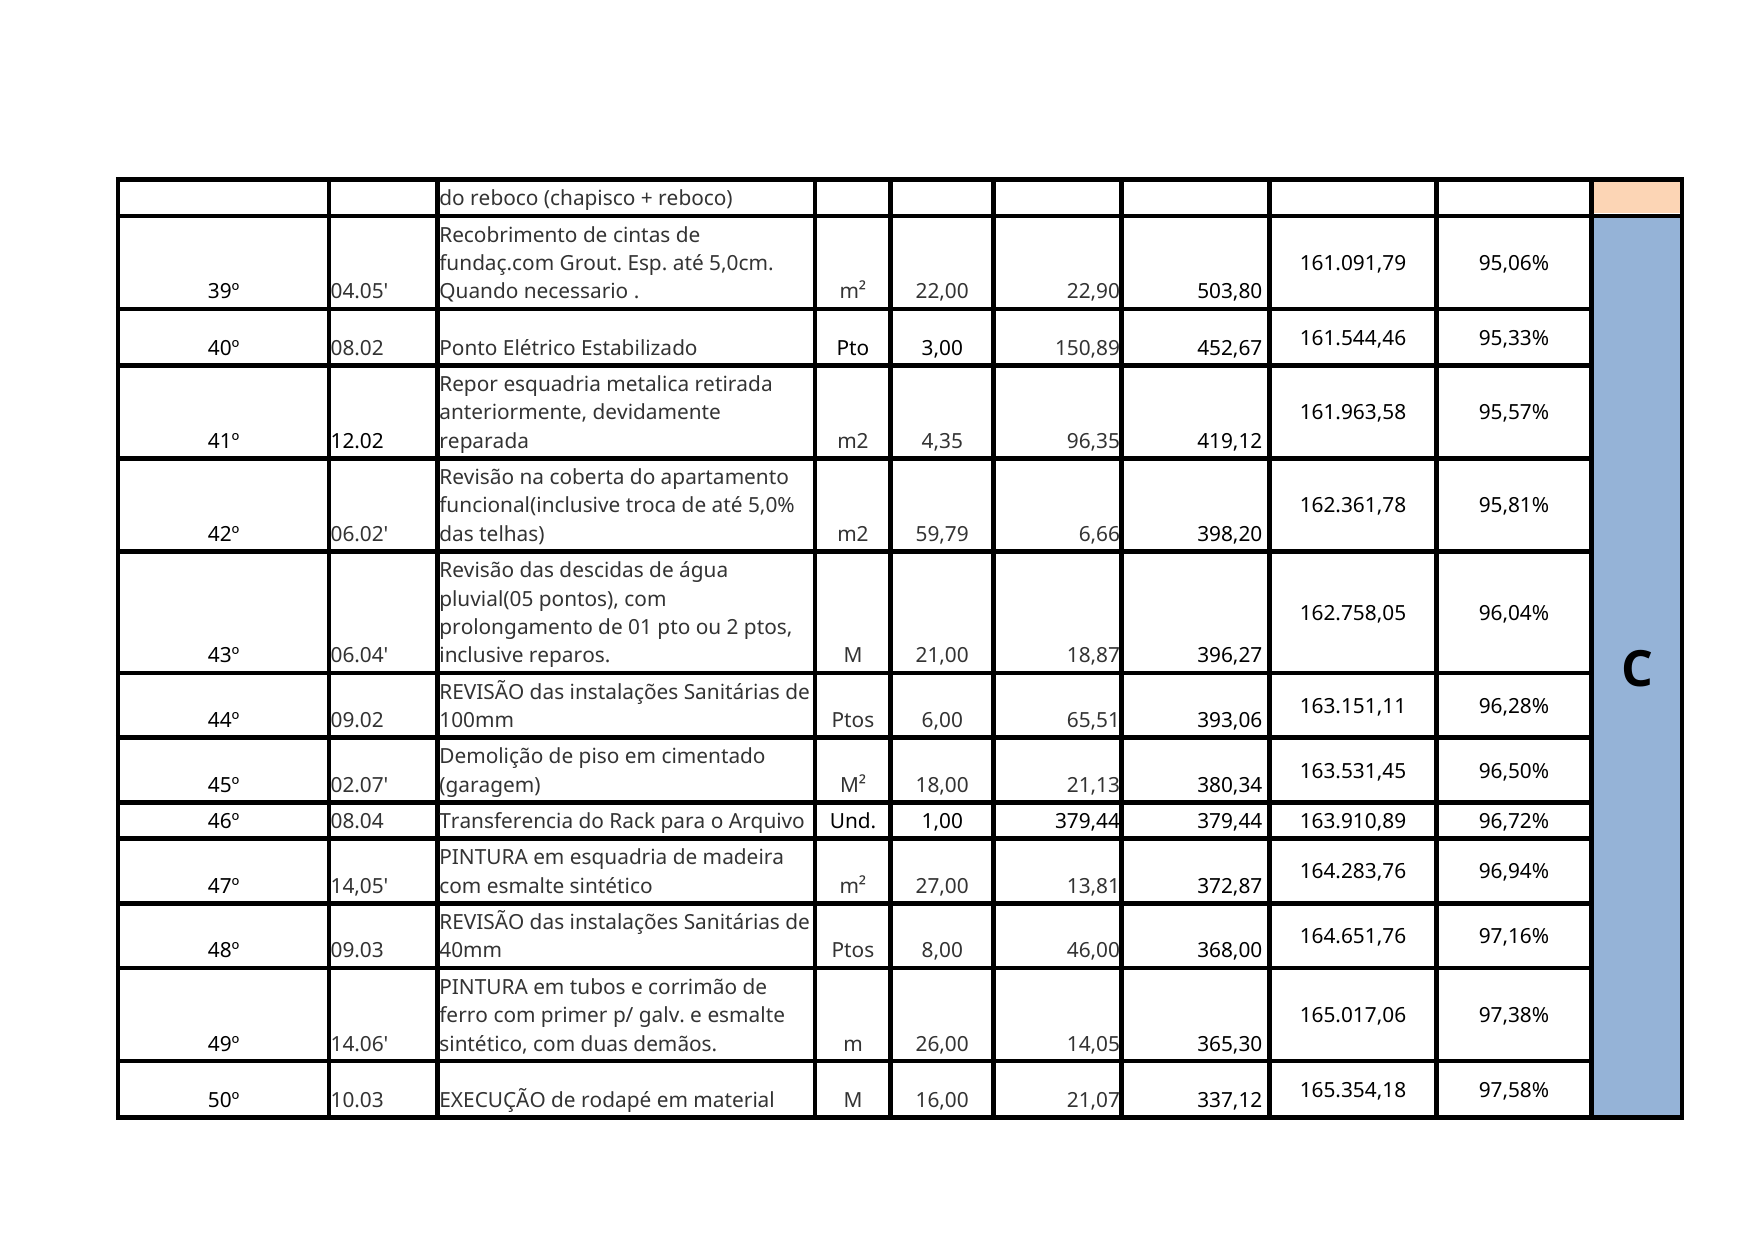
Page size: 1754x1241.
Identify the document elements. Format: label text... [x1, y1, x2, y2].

table_cell 96,72% [1439, 805, 1589, 836]
table_cell 08.02 [331, 311, 435, 363]
table_cell 96,04% [1439, 554, 1589, 671]
table_cell 46,00 [996, 906, 1119, 966]
table_cell 150,89 [996, 311, 1119, 363]
table_cell M² [817, 740, 888, 800]
table_cell 97,58% [1439, 1063, 1589, 1115]
table_cell 379,44 [996, 805, 1119, 836]
table_cell 8,00 [893, 906, 991, 966]
table_cell 165.354,18 [1272, 1063, 1434, 1115]
table_cell 95,57% [1439, 368, 1589, 456]
table_cell 337,12 [1124, 1063, 1267, 1115]
table_cell 22,90 [996, 218, 1119, 307]
table_cell 06.02' [331, 461, 435, 549]
table_cell 96,28% [1439, 675, 1589, 735]
table_cell 503,80 [1124, 218, 1267, 307]
table_cell M [817, 554, 888, 671]
table_cell 49º [120, 970, 327, 1059]
table_cell 97,16% [1439, 906, 1589, 966]
table_cell 42º [120, 461, 327, 549]
table_cell 164.651,76 [1272, 906, 1434, 966]
table_cell Und. [817, 805, 888, 836]
table_cell 1,00 [893, 805, 991, 836]
table_cell 26,00 [893, 970, 991, 1059]
table_cell 16,00 [893, 1063, 991, 1115]
table_cell 163.151,11 [1272, 675, 1434, 735]
table_cell 96,35 [996, 368, 1119, 456]
table_cell 393,06 [1124, 675, 1267, 735]
table_cell 27,00 [893, 841, 991, 901]
table_cell 96,50% [1439, 740, 1589, 800]
table_cell m [817, 970, 888, 1059]
table_cell REVISÃO das instalações Sanitárias de 40mm [440, 906, 813, 966]
table_cell 14.06' [331, 970, 435, 1059]
table_cell M [817, 1063, 888, 1115]
table_cell 48º [120, 906, 327, 966]
table_cell 10.03 [331, 1063, 435, 1115]
table_cell 65,51 [996, 675, 1119, 735]
table_cell 96,94% [1439, 841, 1589, 901]
table_cell 365,30 [1124, 970, 1267, 1059]
table_cell Recobrimento de cintas de fundaç.com Grout. Esp. até 5,0cm. Quando necessario . [440, 218, 813, 307]
table_cell 379,44 [1124, 805, 1267, 836]
table_cell 21,13 [996, 740, 1119, 800]
table_cell 97,38% [1439, 970, 1589, 1059]
table_cell 4,35 [893, 368, 991, 456]
table_cell 14,05' [331, 841, 435, 901]
table_cell 161.091,79 [1272, 218, 1434, 307]
table_cell REVISÃO das instalações Sanitárias de 100mm [440, 675, 813, 735]
table_cell 04.05' [331, 218, 435, 307]
table_cell PINTURA em esquadria de madeira com esmalte sintético [440, 841, 813, 901]
table_cell 12.02 [331, 368, 435, 456]
table_cell m2 [817, 368, 888, 456]
table_cell 419,12 [1124, 368, 1267, 456]
table_cell m² [817, 218, 888, 307]
table_cell [893, 182, 991, 213]
table_cell 162.361,78 [1272, 461, 1434, 549]
table_cell [120, 182, 327, 213]
table_cell 43º [120, 554, 327, 671]
table_cell 372,87 [1124, 841, 1267, 901]
table_cell 14,05 [996, 970, 1119, 1059]
table_cell 41º [120, 368, 327, 456]
table_cell [1124, 182, 1267, 213]
table_cell 39º [120, 218, 327, 307]
table_cell 6,66 [996, 461, 1119, 549]
table_cell 162.758,05 [1272, 554, 1434, 671]
table_cell 95,81% [1439, 461, 1589, 549]
table_cell 13,81 [996, 841, 1119, 901]
table_cell Repor esquadria metalica retirada anteriormente, devidamente reparada [440, 368, 813, 456]
table_cell Revisão das descidas de água pluvial(05 pontos), com prolongamento de 01 pto ou 2 ptos, inclusive reparos. [440, 554, 813, 671]
table_cell Demolição de piso em cimentado (garagem) [440, 740, 813, 800]
table_cell 21,07 [996, 1063, 1119, 1115]
table_cell Pto [817, 311, 888, 363]
table_cell 163.910,89 [1272, 805, 1434, 836]
table_cell [817, 182, 888, 213]
table_cell 396,27 [1124, 554, 1267, 671]
table_cell m² [817, 841, 888, 901]
table_cell 09.02 [331, 675, 435, 735]
table_cell 44º [120, 675, 327, 735]
table_cell 163.531,45 [1272, 740, 1434, 800]
table_cell 02.07' [331, 740, 435, 800]
table_cell 164.283,76 [1272, 841, 1434, 901]
table_cell 95,33% [1439, 311, 1589, 363]
table_cell 398,20 [1124, 461, 1267, 549]
table_cell 165.017,06 [1272, 970, 1434, 1059]
table_cell 452,67 [1124, 311, 1267, 363]
table_cell m2 [817, 461, 888, 549]
table_cell Ptos [817, 675, 888, 735]
table_cell 380,34 [1124, 740, 1267, 800]
table_cell Transferencia do Rack para o Arquivo [440, 805, 813, 836]
table_cell 50º [120, 1063, 327, 1115]
table_cell [996, 182, 1119, 213]
table_cell 18,87 [996, 554, 1119, 671]
table_cell 22,00 [893, 218, 991, 307]
table_cell 21,00 [893, 554, 991, 671]
table_cell EXECUÇÃO de rodapé em material [440, 1063, 813, 1115]
table_cell 6,00 [893, 675, 991, 735]
table_cell 3,00 [893, 311, 991, 363]
table_cell 08.04 [331, 805, 435, 836]
table_cell Revisão na coberta do apartamento funcional(inclusive troca de até 5,0% das telhas) [440, 461, 813, 549]
table_cell Ptos [817, 906, 888, 966]
table_cell [331, 182, 435, 213]
table_cell 59,79 [893, 461, 991, 549]
table_cell 368,00 [1124, 906, 1267, 966]
table_cell 09.03 [331, 906, 435, 966]
table_cell C [1594, 218, 1680, 1115]
table_cell Ponto Elétrico Estabilizado [440, 311, 813, 363]
table_cell 47º [120, 841, 327, 901]
table_cell 161.544,46 [1272, 311, 1434, 363]
table_cell [1439, 182, 1589, 213]
table_cell 45º [120, 740, 327, 800]
table_cell 06.04' [331, 554, 435, 671]
table_cell [1594, 182, 1680, 213]
table_cell 161.963,58 [1272, 368, 1434, 456]
table_cell 46º [120, 805, 327, 836]
table_cell do reboco (chapisco + reboco) [440, 182, 813, 213]
table_cell 95,06% [1439, 218, 1589, 307]
table_cell 18,00 [893, 740, 991, 800]
table_cell [1272, 182, 1434, 213]
table_cell 40º [120, 311, 327, 363]
table_cell PINTURA em tubos e corrimão de ferro com primer p/ galv. e esmalte sintético, com duas demãos. [440, 970, 813, 1059]
